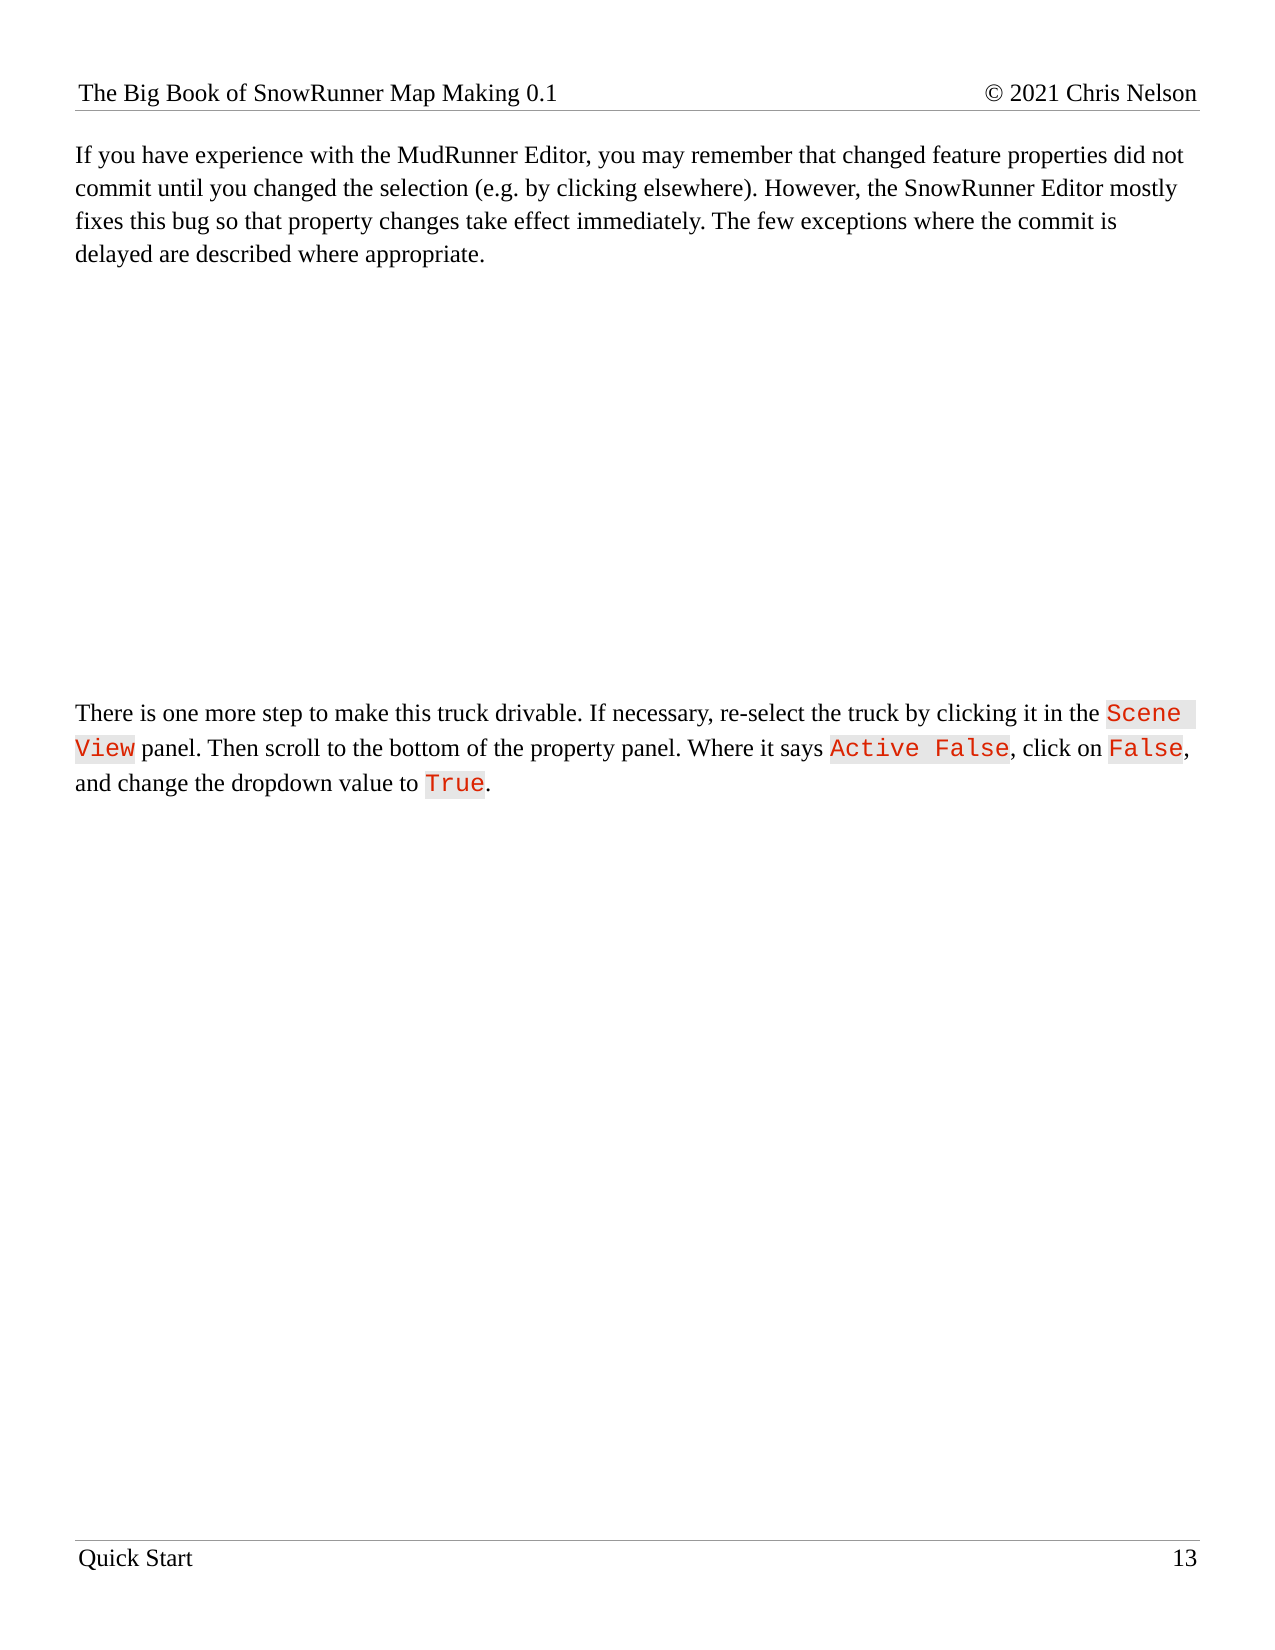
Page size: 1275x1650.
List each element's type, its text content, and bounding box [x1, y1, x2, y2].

text If you have experience with the MudRunner Editor, you may remember that changed feature properties did not commit until you changed the selection (e.g. by clicking elsewhere). However, the SnowRunner Editor mostly fixes this bug so that property changes take effect immediately. The few exceptions where the commit is delayed are described where appropriate. [75, 140, 1200, 268]
text There is one more step to make this truck drivable. If necessary, re-select the truck by clicking it in the Scene View panel. Then scroll to the bottom of the property panel. Where it says Active False, click on False, and change the dropdown value to True. [75, 698, 1200, 799]
